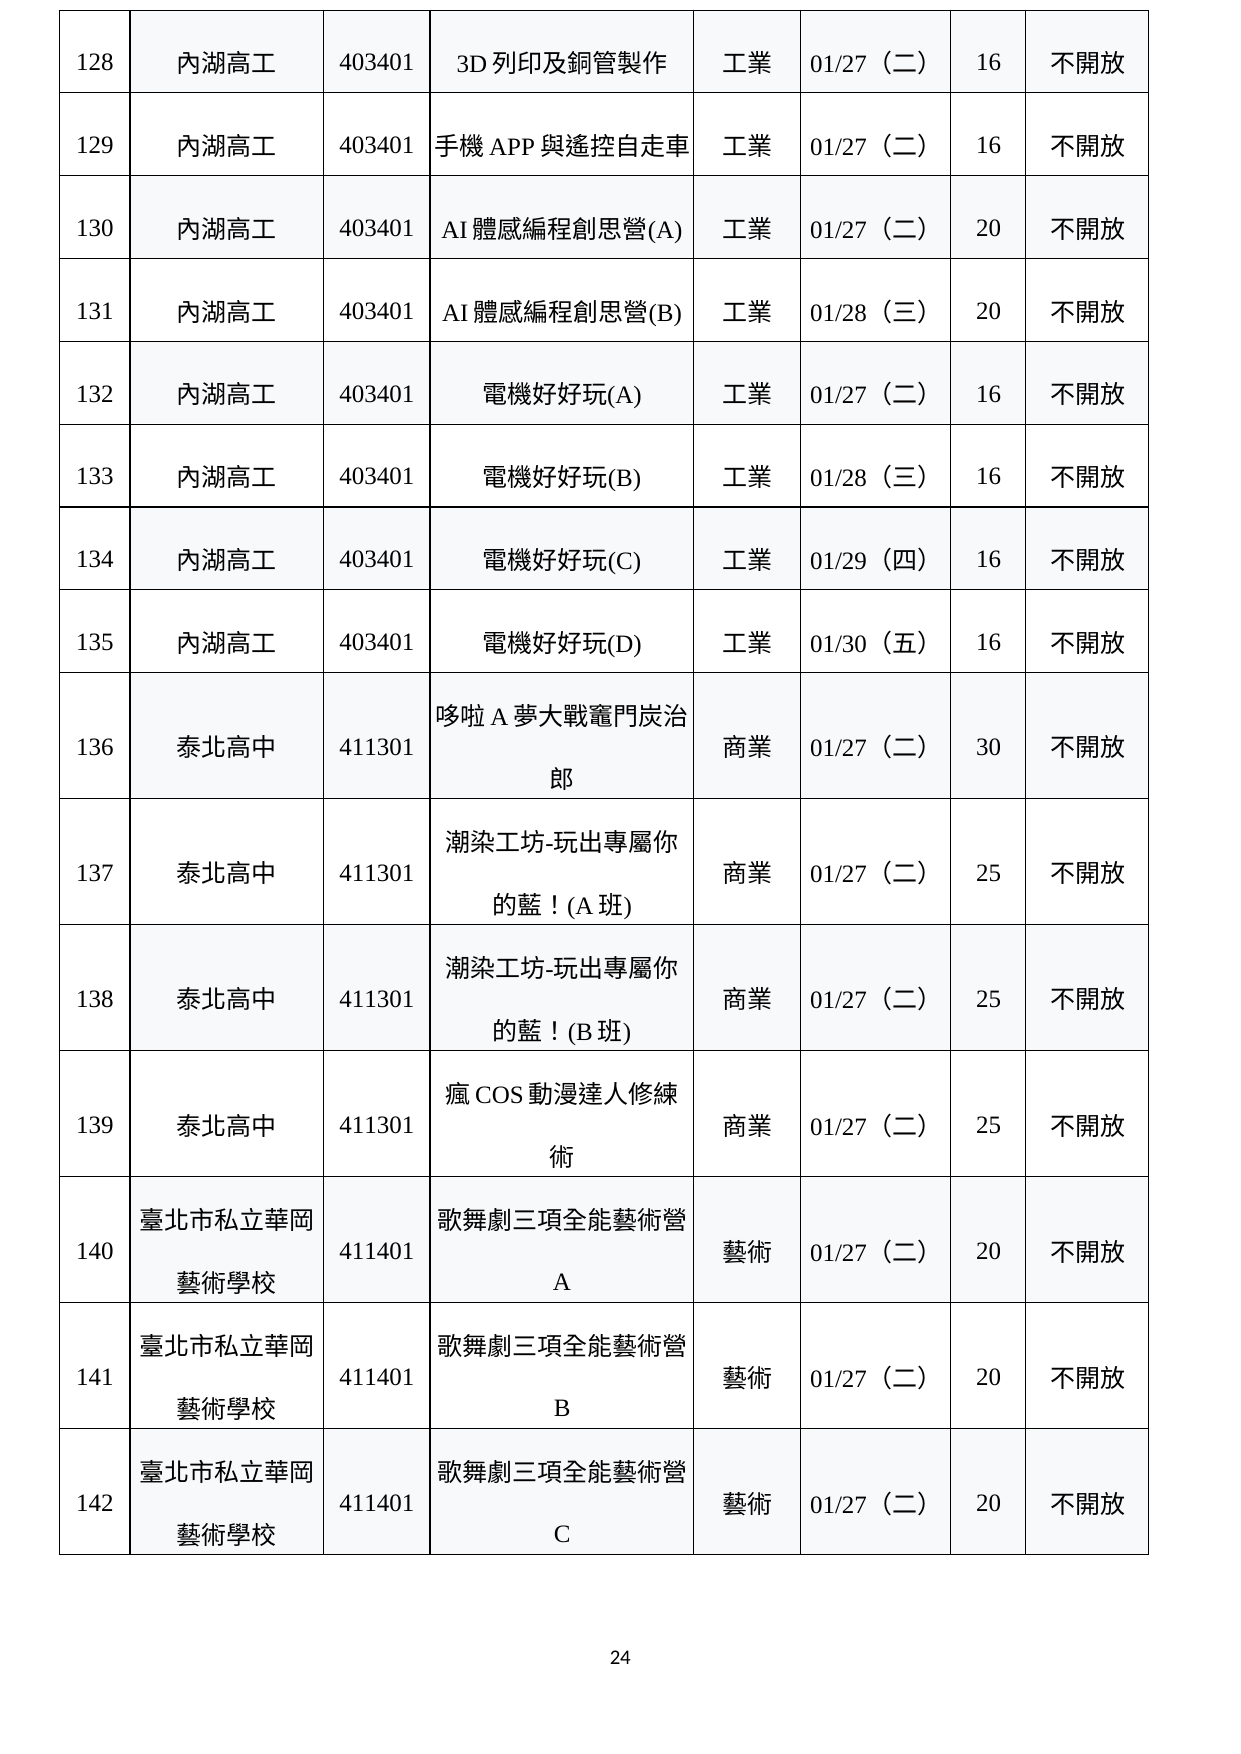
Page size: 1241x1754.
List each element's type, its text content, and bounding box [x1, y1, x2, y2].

table_cell 內湖高工 [131, 590, 323, 672]
table_cell 工業 [694, 590, 800, 672]
table_cell 01/27（二） [801, 1177, 950, 1302]
table_cell 01/30（五） [801, 590, 950, 672]
table_cell 不開放 [1026, 425, 1148, 506]
table_cell 403401 [324, 11, 429, 92]
table_cell 商業 [694, 925, 800, 1050]
table_cell 411401 [324, 1429, 429, 1554]
table_cell 130 [60, 176, 129, 258]
table_cell 25 [951, 925, 1025, 1050]
table_cell 25 [951, 799, 1025, 924]
table_cell 01/29（四） [801, 508, 950, 589]
table_cell 潮染工坊-玩出專屬你的藍！(A班) [431, 799, 693, 924]
table_cell 歌舞劇三項全能藝術營 C [431, 1429, 693, 1554]
table_cell 142 [60, 1429, 129, 1554]
table_cell 不開放 [1026, 1177, 1148, 1302]
table_cell 16 [951, 590, 1025, 672]
table_cell 20 [951, 1177, 1025, 1302]
table_cell 01/27（二） [801, 925, 950, 1050]
table_cell 不開放 [1026, 673, 1148, 798]
table_cell 01/27（二） [801, 11, 950, 92]
table_cell 128 [60, 11, 129, 92]
table_cell 不開放 [1026, 176, 1148, 258]
table_cell 16 [951, 508, 1025, 589]
table_cell 臺北市私立華岡藝術學校 [131, 1429, 323, 1554]
table_cell 泰北高中 [131, 673, 323, 798]
table_cell 138 [60, 925, 129, 1050]
table_cell 20 [951, 259, 1025, 341]
table_cell 藝術 [694, 1177, 800, 1302]
table_cell 136 [60, 673, 129, 798]
table_cell 不開放 [1026, 508, 1148, 589]
table_cell 不開放 [1026, 1303, 1148, 1428]
table_cell 工業 [694, 425, 800, 506]
table_cell 內湖高工 [131, 11, 323, 92]
table_cell 134 [60, 508, 129, 589]
table_cell 不開放 [1026, 11, 1148, 92]
table_cell 不開放 [1026, 590, 1148, 672]
table_cell 01/28（三） [801, 259, 950, 341]
table_cell 工業 [694, 259, 800, 341]
table_cell 3D列印及銅管製作 [431, 11, 693, 92]
table_cell 129 [60, 93, 129, 175]
table_cell 131 [60, 259, 129, 341]
table_cell 20 [951, 1303, 1025, 1428]
table_cell 411301 [324, 925, 429, 1050]
table_cell 不開放 [1026, 799, 1148, 924]
table_cell 01/28（三） [801, 425, 950, 506]
table_cell 139 [60, 1051, 129, 1176]
table_cell 工業 [694, 11, 800, 92]
table_cell 歌舞劇三項全能藝術營 B [431, 1303, 693, 1428]
table_cell 403401 [324, 176, 429, 258]
table_cell 不開放 [1026, 925, 1148, 1050]
table_cell 411401 [324, 1177, 429, 1302]
table_cell 藝術 [694, 1303, 800, 1428]
table_cell 411301 [324, 673, 429, 798]
table_cell 135 [60, 590, 129, 672]
table_cell 141 [60, 1303, 129, 1428]
table_cell 不開放 [1026, 1051, 1148, 1176]
table_cell 01/27（二） [801, 93, 950, 175]
table_cell 工業 [694, 342, 800, 423]
table_cell 01/27（二） [801, 1303, 950, 1428]
table_cell 臺北市私立華岡藝術學校 [131, 1303, 323, 1428]
table_cell 內湖高工 [131, 93, 323, 175]
table_cell 403401 [324, 93, 429, 175]
table_cell 133 [60, 425, 129, 506]
table_cell 哆啦A夢大戰竈門炭治郎 [431, 673, 693, 798]
table_cell 歌舞劇三項全能藝術營 A [431, 1177, 693, 1302]
table_cell 內湖高工 [131, 508, 323, 589]
table_cell 瘋COS動漫達人修練術 [431, 1051, 693, 1176]
table_cell 137 [60, 799, 129, 924]
table_cell 商業 [694, 799, 800, 924]
table_cell 20 [951, 176, 1025, 258]
table_cell 411301 [324, 799, 429, 924]
table_cell 01/27（二） [801, 799, 950, 924]
table_cell 內湖高工 [131, 425, 323, 506]
table_cell 商業 [694, 673, 800, 798]
table_cell 電機好好玩(B) [431, 425, 693, 506]
table_cell 25 [951, 1051, 1025, 1176]
table_cell 不開放 [1026, 342, 1148, 423]
table_cell 工業 [694, 93, 800, 175]
table_cell 132 [60, 342, 129, 423]
table_cell 內湖高工 [131, 342, 323, 423]
table_cell 潮染工坊-玩出專屬你的藍！(B班) [431, 925, 693, 1050]
table_cell 20 [951, 1429, 1025, 1554]
table_cell 411401 [324, 1303, 429, 1428]
table_cell 商業 [694, 1051, 800, 1176]
table_cell 電機好好玩(C) [431, 508, 693, 589]
table_cell 藝術 [694, 1429, 800, 1554]
table_cell 140 [60, 1177, 129, 1302]
table_cell 內湖高工 [131, 259, 323, 341]
table_cell 泰北高中 [131, 925, 323, 1050]
table_cell 411301 [324, 1051, 429, 1176]
table_cell 16 [951, 342, 1025, 423]
table_cell 電機好好玩(D) [431, 590, 693, 672]
table_cell 臺北市私立華岡藝術學校 [131, 1177, 323, 1302]
table_cell 403401 [324, 508, 429, 589]
table_cell 01/27（二） [801, 1429, 950, 1554]
table_cell 403401 [324, 590, 429, 672]
table_cell AI體感編程創思營(B) [431, 259, 693, 341]
table_cell 工業 [694, 508, 800, 589]
table_cell 電機好好玩(A) [431, 342, 693, 423]
table_cell 16 [951, 93, 1025, 175]
table_cell AI體感編程創思營(A) [431, 176, 693, 258]
table_cell 泰北高中 [131, 1051, 323, 1176]
table_cell 不開放 [1026, 93, 1148, 175]
table_cell 手機APP與遙控自走車 [431, 93, 693, 175]
table_cell 工業 [694, 176, 800, 258]
table_cell 內湖高工 [131, 176, 323, 258]
table_cell 30 [951, 673, 1025, 798]
table_cell 16 [951, 425, 1025, 506]
table_cell 403401 [324, 342, 429, 423]
table_cell 01/27（二） [801, 342, 950, 423]
table_cell 泰北高中 [131, 799, 323, 924]
table_cell 01/27（二） [801, 673, 950, 798]
table_cell 16 [951, 11, 1025, 92]
table_cell 不開放 [1026, 259, 1148, 341]
table_cell 不開放 [1026, 1429, 1148, 1554]
table_cell 403401 [324, 259, 429, 341]
table_cell 01/27（二） [801, 176, 950, 258]
table_cell 01/27（二） [801, 1051, 950, 1176]
table_cell 403401 [324, 425, 429, 506]
